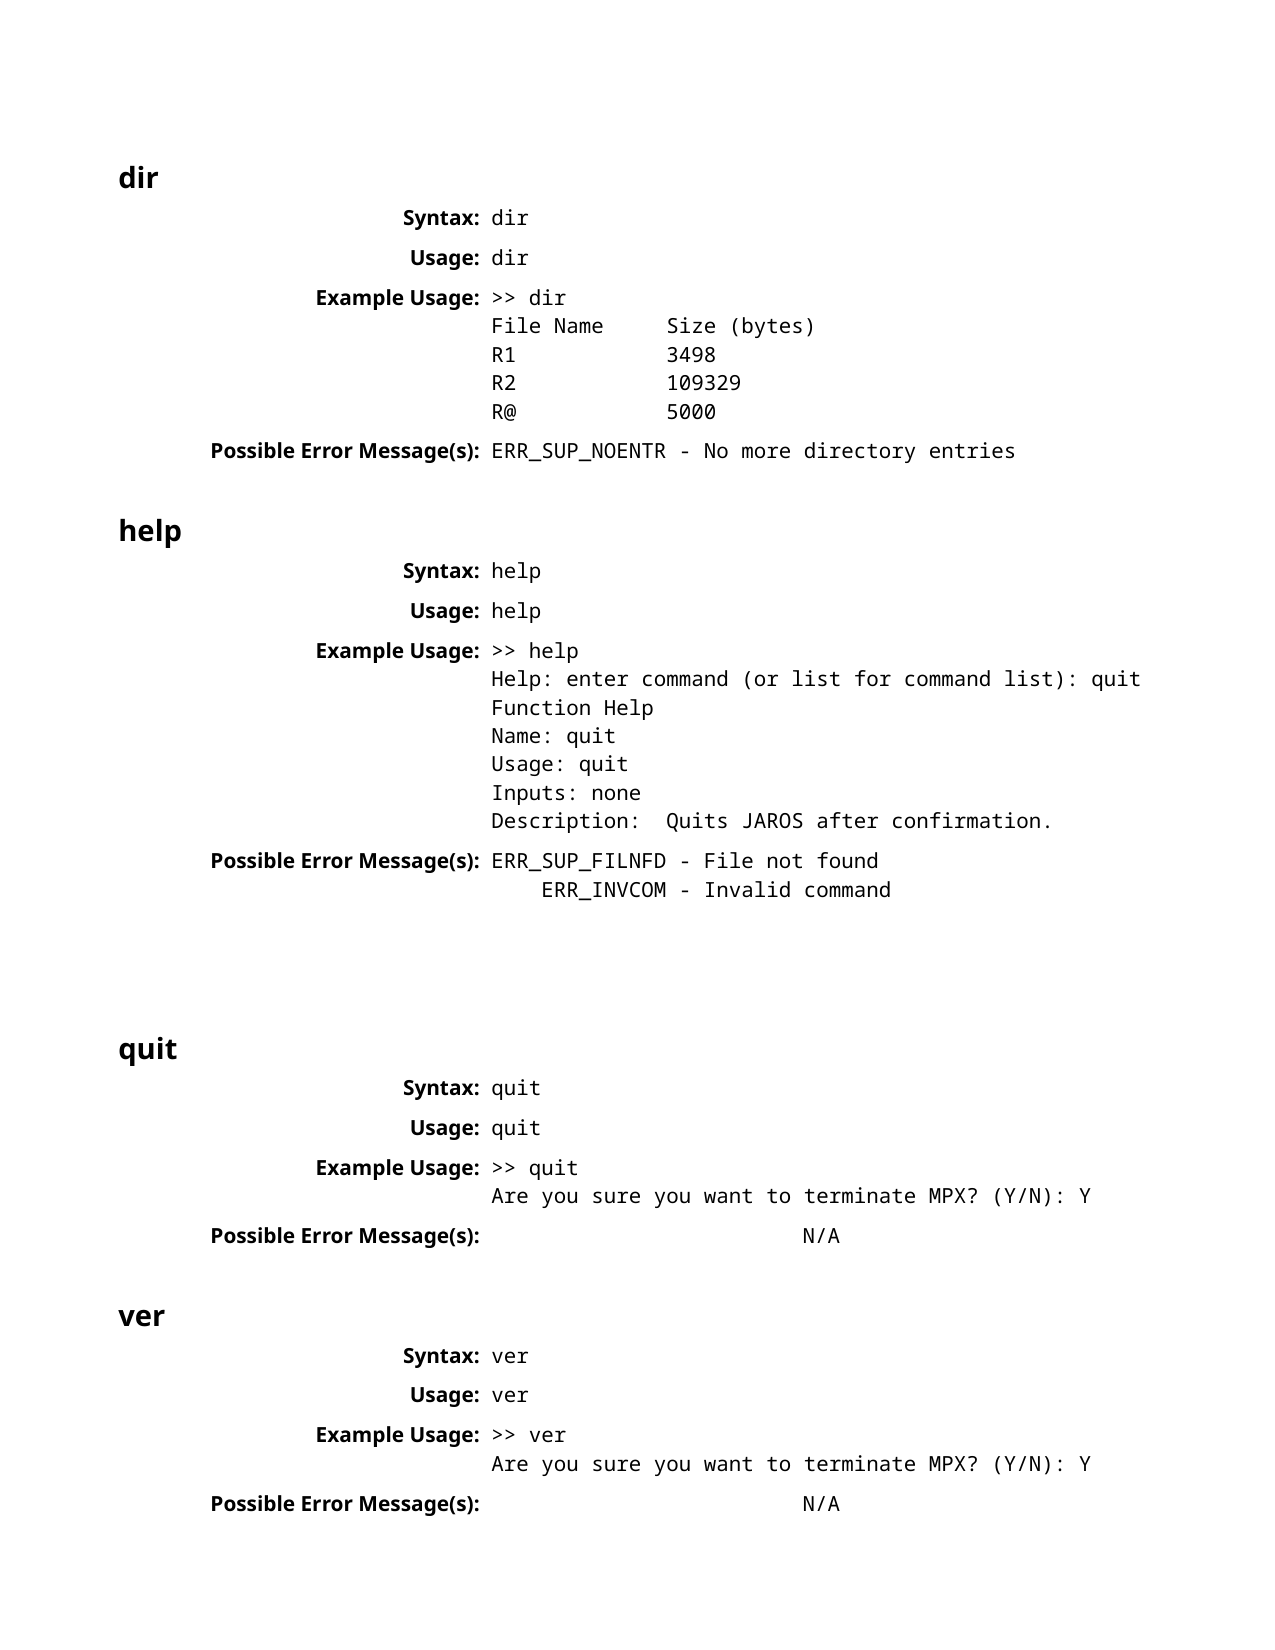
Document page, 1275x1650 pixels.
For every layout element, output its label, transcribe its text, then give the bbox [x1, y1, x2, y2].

table_cell >> quit Are you sure you want to terminate MPX? (Y/N): Y [485, 1148, 1157, 1216]
table_cell ver [485, 1375, 1157, 1415]
table_cell Possible Error Message(s): [118, 1483, 485, 1523]
table_cell Example Usage: [118, 1415, 485, 1483]
table_cell Example Usage: [118, 1148, 485, 1216]
table_cell quit [485, 1108, 1157, 1147]
table_cell >> ver Are you sure you want to terminate MPX? (Y/N): Y [485, 1415, 1157, 1483]
table_cell Usage: [118, 1108, 485, 1147]
table_cell N/A [485, 1483, 1157, 1523]
table_cell dir [485, 238, 1157, 277]
table_cell Example Usage: [118, 277, 485, 431]
table_cell help [485, 590, 1157, 630]
text dir [118, 158, 1157, 197]
text ver [118, 1295, 1157, 1335]
table_cell Example Usage: [118, 630, 485, 841]
table_cell Possible Error Message(s): [118, 841, 485, 909]
table_cell Usage: [118, 1375, 485, 1415]
table_cell Usage: [118, 590, 485, 630]
table_header help [485, 550, 1157, 590]
table_header quit [485, 1068, 1157, 1107]
table_cell Usage: [118, 238, 485, 277]
table_header Syntax: [118, 1335, 485, 1375]
table_cell Possible Error Message(s): [118, 431, 485, 471]
table_cell N/A [485, 1216, 1157, 1256]
table_cell >> help Help: enter command (or list for command list): quit Function Help Name: quit Usage: quit Inputs: none Description: Quits JAROS after confirmation. [485, 630, 1157, 841]
text help [118, 511, 1157, 550]
text quit [118, 1028, 1157, 1068]
table_header dir [485, 198, 1157, 237]
table_cell ERR_SUP_NOENTR - No more directory entries [485, 431, 1157, 471]
table_cell ERR_SUP_FILNFD - File not found ERR_INVCOM - Invalid command [485, 841, 1157, 909]
table_header Syntax: [118, 550, 485, 590]
table_header Syntax: [118, 198, 485, 237]
table_cell Possible Error Message(s): [118, 1216, 485, 1256]
table_cell >> dir File Name Size (bytes) R1 3498 R2 109329 R@ 5000 [485, 277, 1157, 431]
table_header ver [485, 1335, 1157, 1375]
table_header Syntax: [118, 1068, 485, 1107]
